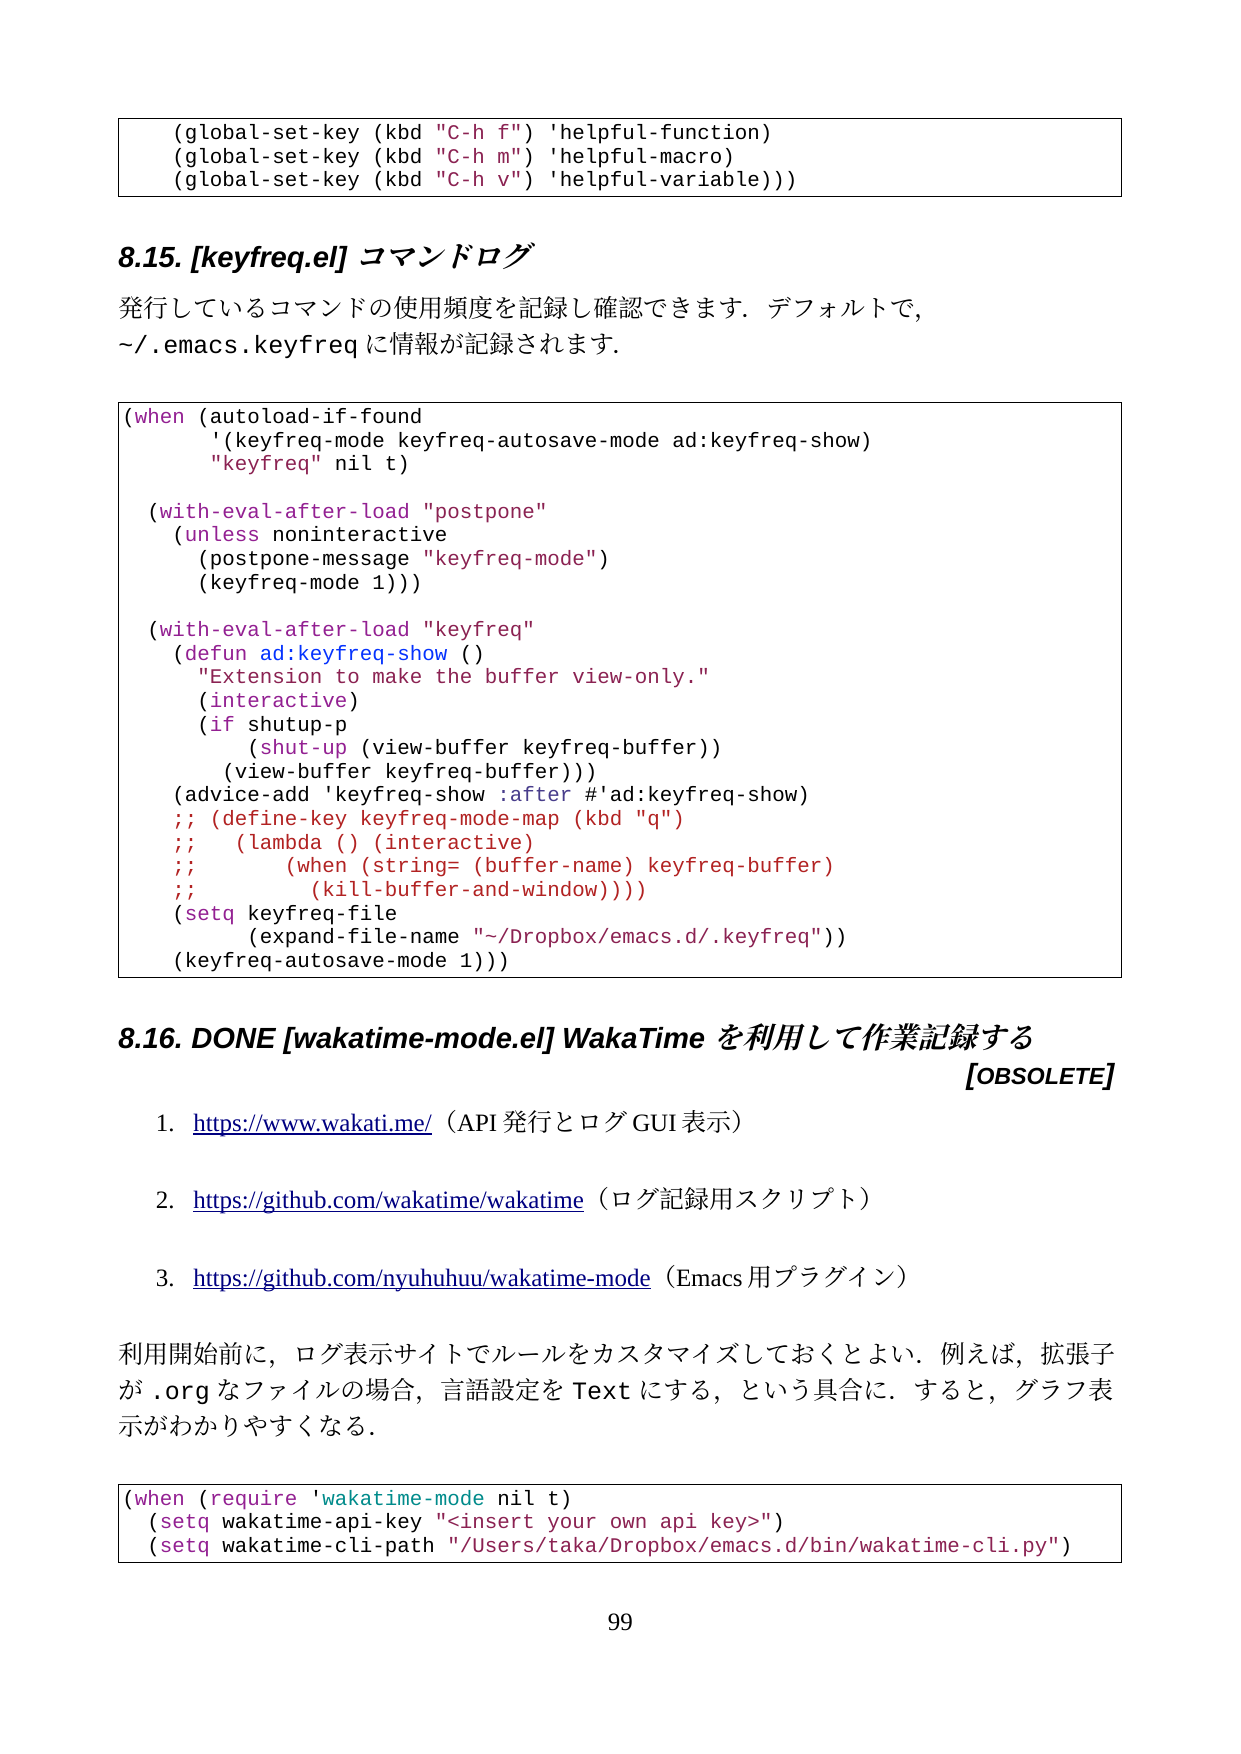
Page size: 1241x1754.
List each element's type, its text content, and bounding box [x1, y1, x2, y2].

text (unless noninteractive [119, 520, 1121, 544]
text (setq wakatime-cli-path "/Users/taka/Dropbox/emacs.d/bin/wakatime-cli.py") [119, 1531, 1121, 1562]
list https://github.com/nyuhuhuu/wakatime-mode（Emacs用プラグイン） [156, 1257, 1122, 1322]
text (shut-up (view-buffer keyfreq-buffer)) [119, 733, 1121, 757]
text (when (require 'wakatime-mode nil t) [119, 1485, 1121, 1507]
text (global-set-key (kbd "C-h f") 'helpful-function) [119, 119, 1121, 142]
text (keyfreq-mode 1))) [119, 568, 1121, 591]
text (setq keyfreq-file [119, 899, 1121, 922]
text ;; (when (string= (buffer-name) keyfreq-buffer) [119, 851, 1121, 875]
text (if shutup-p [119, 709, 1121, 733]
text (defun ad:keyfreq-show () [119, 639, 1121, 662]
text (expand-file-name "~/Dropbox/emacs.d/.keyfreq")) [119, 922, 1121, 946]
text (global-set-key (kbd "C-h v") 'helpful-variable))) [119, 165, 1121, 196]
text (keyfreq-autosave-mode 1))) [119, 946, 1121, 977]
text 利用開始前に，ログ表示サイトでルールをカスタマイズしておくとよい．例えば，拡張子が .org なファイルの場合，言語設定を Text にする，という具合に．すると，グラフ表示がわかりやすくなる． [118, 1334, 1122, 1471]
list https://github.com/wakatime/wakatime（ログ記録用スクリプト） [156, 1180, 1122, 1245]
text (postpone-message "keyfreq-mode") [119, 544, 1121, 568]
text ;; (lambda () (interactive) [119, 828, 1121, 851]
text ;; (kill-buffer-and-window)))) [119, 875, 1121, 899]
text 発行しているコマンドの使用頻度を記録し確認できます．デフォルトで， ~/.emacs.keyfreq に情報が記録されます． [118, 289, 1122, 390]
text (interactive) [119, 686, 1121, 709]
text (setq wakatime-api-key "<insert your own api key>") [119, 1507, 1121, 1531]
subtitle DONE [wakatime-mode.el] WakaTime を利用して作業記録する [obsolete] [118, 1015, 1122, 1090]
text (with-eval-after-load "keyfreq" [119, 615, 1121, 639]
text (global-set-key (kbd "C-h m") 'helpful-macro) [119, 142, 1121, 165]
text '(keyfreq-mode keyfreq-autosave-mode ad:keyfreq-show) [119, 426, 1121, 449]
text (advice-add 'keyfreq-show :after #'ad:keyfreq-show) [119, 781, 1121, 804]
text (view-buffer keyfreq-buffer))) [119, 757, 1121, 781]
text "keyfreq" nil t) [119, 449, 1121, 473]
text (with-eval-after-load "postpone" [119, 497, 1121, 520]
text "Extension to make the buffer view-only." [119, 662, 1121, 686]
text (when (autoload-if-found [119, 403, 1121, 426]
list https://www.wakati.me/（API発行とログGUI表示） [156, 1103, 1122, 1168]
text ;; (define-key keyfreq-mode-map (kbd "q") [119, 804, 1121, 828]
subtitle [keyfreq.el] コマンドログ [118, 234, 1122, 276]
